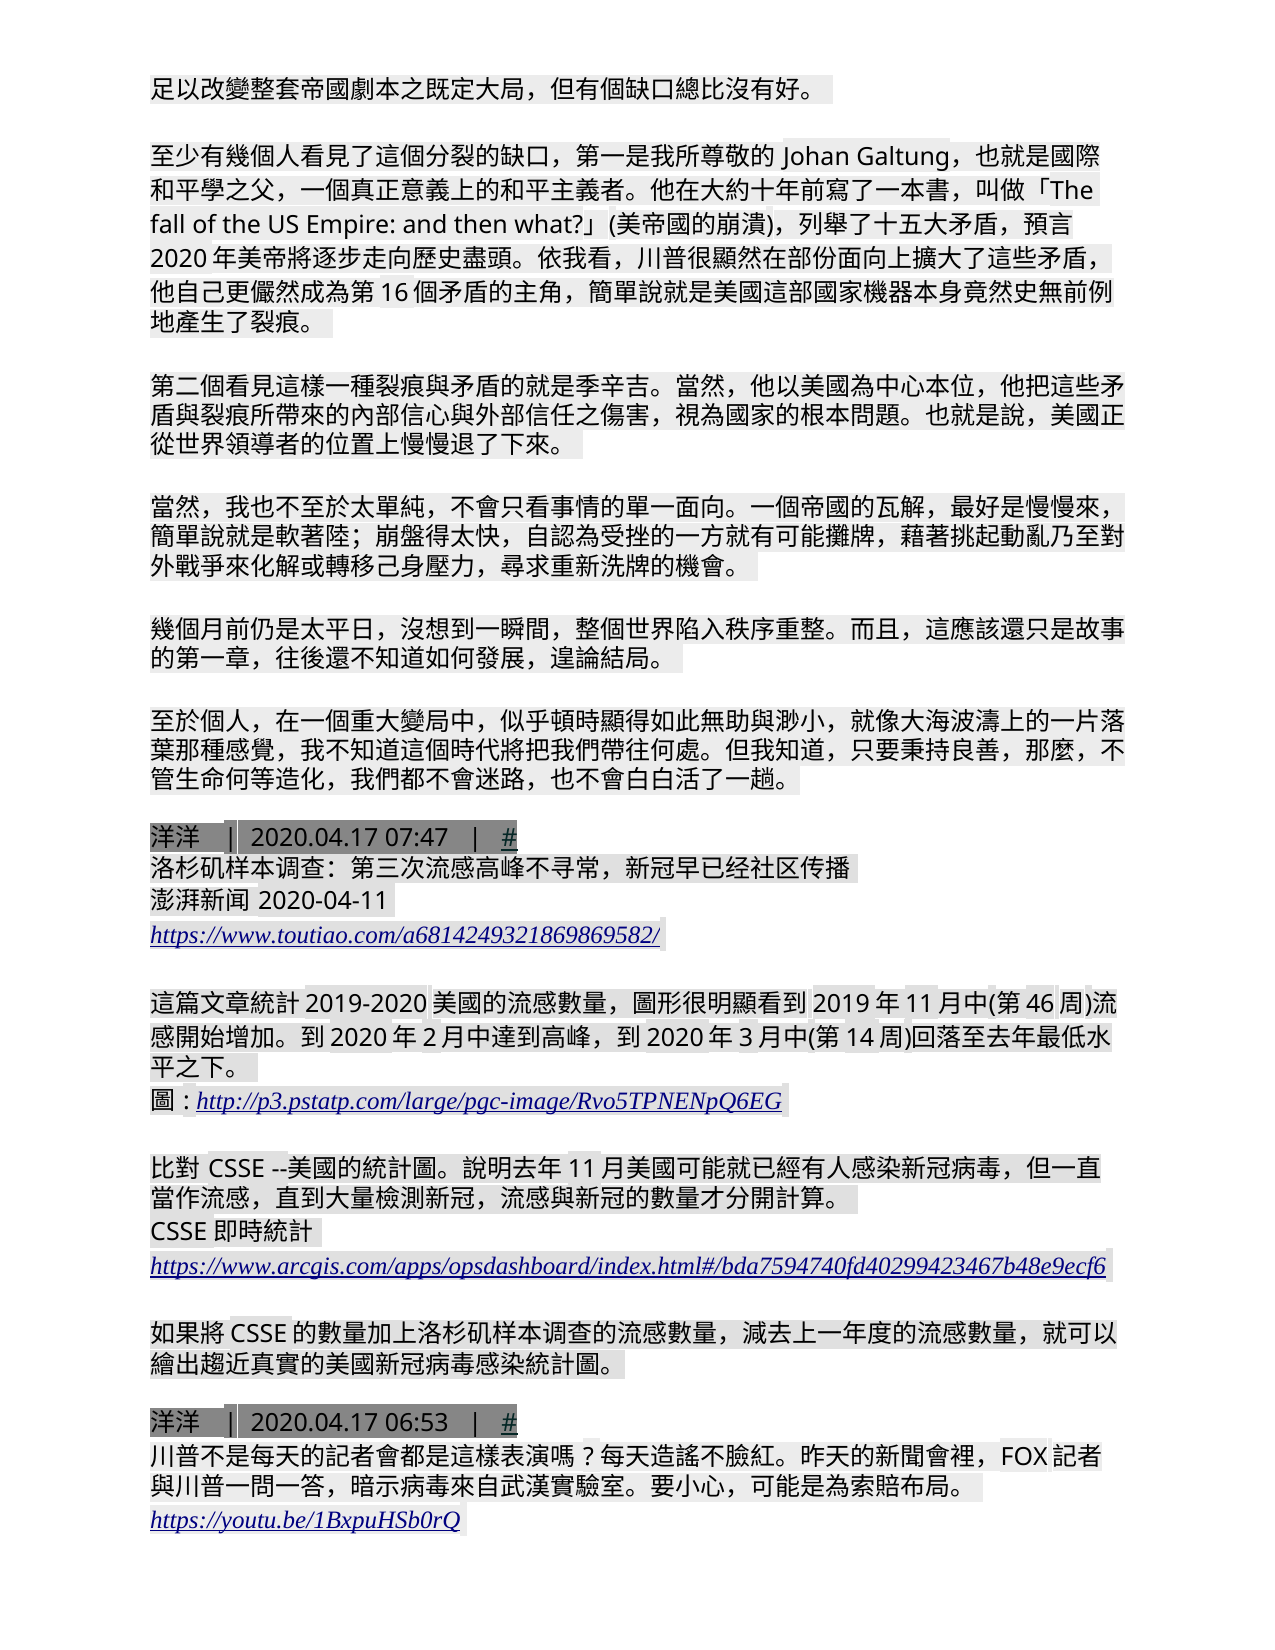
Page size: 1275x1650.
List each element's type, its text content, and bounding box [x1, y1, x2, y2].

text 洛杉矶样本调查：第三次流感高峰不寻常，新冠早已经社区传播 澎湃新闻 2020-04-11 https://www.toutiao.com/a6814249321869869582/ 這篇文章統計2019-2020美國的流感數量，圖形很明顯看到2019年11月中(第46周)流感開始增加。到2020年2月中達到高峰，到2020年3月中(第14周)回落至去年最低水平之下。 圖 : http://p3.pstatp.com/large/pgc-image/Rvo5TPNENpQ6EG 比對 CSSE --美國的統計圖。說明去年11月美國可能就已經有人感染新冠病毒，但一直當作流感，直到大量檢測新冠，流感與新冠的數量才分開計算。 CSSE 即時統計 https://www.arcgis.com/apps/opsdashboard/index.html#/bda7594740fd40299423467b48e9ecf6 如果將CSSE的數量加上洛杉矶样本调查的流感數量，減去上一年度的流感數量，就可以繪出趨近真實的美國新冠病毒感染統計圖。 [150, 854, 1125, 1379]
text 洋洋 | 2020.04.17 07:47 | # [150, 820, 1125, 854]
text 川普不是每天的記者會都是這樣表演嗎 ? 每天造謠不臉紅。昨天的新聞會裡，FOX記者與川普一問一答，暗示病毒來自武漢實驗室。要小心，可能是為索賠布局。 https://youtu.be/1BxpuHSb0rQ [150, 1438, 1125, 1570]
text 足以改變整套帝國劇本之既定大局，但有個缺口總比沒有好。 至少有幾個人看見了這個分裂的缺口，第一是我所尊敬的 Johan Galtung，也就是國際和平學之父，一個真正意義上的和平主義者。他在大約十年前寫了一本書，叫做「The fall of the US Empire: and then what?」(美帝國的崩潰)，列舉了十五大矛盾，預言2020年美帝將逐步走向歷史盡頭。依我看，川普很顯然在部份面向上擴大了這些矛盾，他自己更儼然成為第16個矛盾的主角，簡單說就是美國這部國家機器本身竟然史無前例地產生了裂痕。 第二個看見這樣一種裂痕與矛盾的就是季辛吉。當然，他以美國為中心本位，他把這些矛盾與裂痕所帶來的內部信心與外部信任之傷害，視為國家的根本問題。也就是說，美國正從世界領導者的位置上慢慢退了下來。 當然，我也不至於太單純，不會只看事情的單一面向。一個帝國的瓦解，最好是慢慢來，簡單說就是軟著陸；崩盤得太快，自認為受挫的一方就有可能攤牌，藉著挑起動亂乃至對外戰爭來化解或轉移己身壓力，尋求重新洗牌的機會。 幾個月前仍是太平日，沒想到一瞬間，整個世界陷入秩序重整。而且，這應該還只是故事的第一章，往後還不知道如何發展，遑論結局。 至於個人，在一個重大變局中，似乎頓時顯得如此無助與渺小，就像大海波濤上的一片落葉那種感覺，我不知道這個時代將把我們帶往何處。但我知道，只要秉持良善，那麼，不管生命何等造化，我們都不會迷路，也不會白白活了一趟。 [150, 75, 1125, 795]
text 洋洋 | 2020.04.17 06:53 | # [150, 1404, 1125, 1438]
